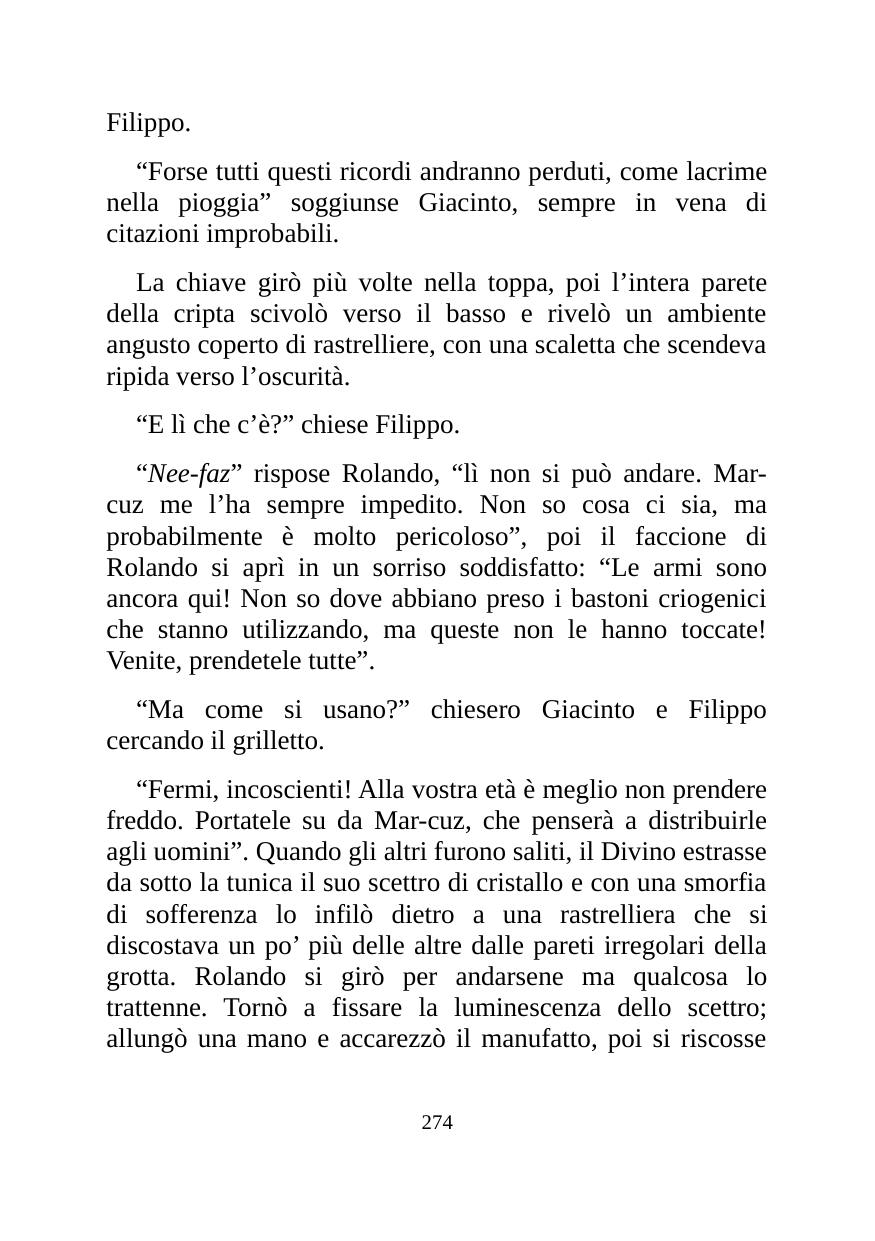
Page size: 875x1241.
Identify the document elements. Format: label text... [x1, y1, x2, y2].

text “Fermi, incoscienti! Alla vostra età è meglio non prendere freddo. Portatele su da Mar-cuz, che penserà a distribuirle agli uomini”. Quando gli altri furono saliti, il Divino estrasse da sotto la tunica il suo scettro di cristallo e con una smorfia di sofferenza lo infilò dietro a una rastrelliera che si discostava un po’ più delle altre dalle pareti irregolari della grotta. Rolando si girò per andarsene ma qualcosa lo trattenne. Tornò a fissare la luminescenza dello scettro; allungò una mano e accarezzò il manufatto, poi si riscosse [106, 773, 768, 1053]
text “Forse tutti questi ricordi andranno perduti, come lacrime nella pioggia” soggiunse Giacinto, sempre in vena di citazioni improbabili. [106, 155, 768, 248]
text Filippo. [106, 106, 768, 137]
text “Ma come si usano?” chiesero Giacinto e Filippo cercando il grilletto. [106, 693, 768, 755]
text “E lì che c’è?” chiese Filippo. [106, 408, 768, 440]
text “Nee-faz” rispose Rolando, “lì non si può andare. Mar-cuz me l’ha sempre impedito. Non so cosa ci sia, ma probabilmente è molto pericoloso”, poi il faccione di Rolando si aprì in un sorriso soddisfatto: “Le armi sono ancora qui! Non so dove abbiano preso i bastoni criogenici che stanno utilizzando, ma queste non le hanno toccate! Venite, prendetele tutte”. [106, 457, 768, 675]
text La chiave girò più volte nella toppa, poi l’intera parete della cripta scivolò verso il basso e rivelò un ambiente angusto coperto di rastrelliere, con una scaletta che scendeva ripida verso l’oscurità. [106, 266, 768, 391]
